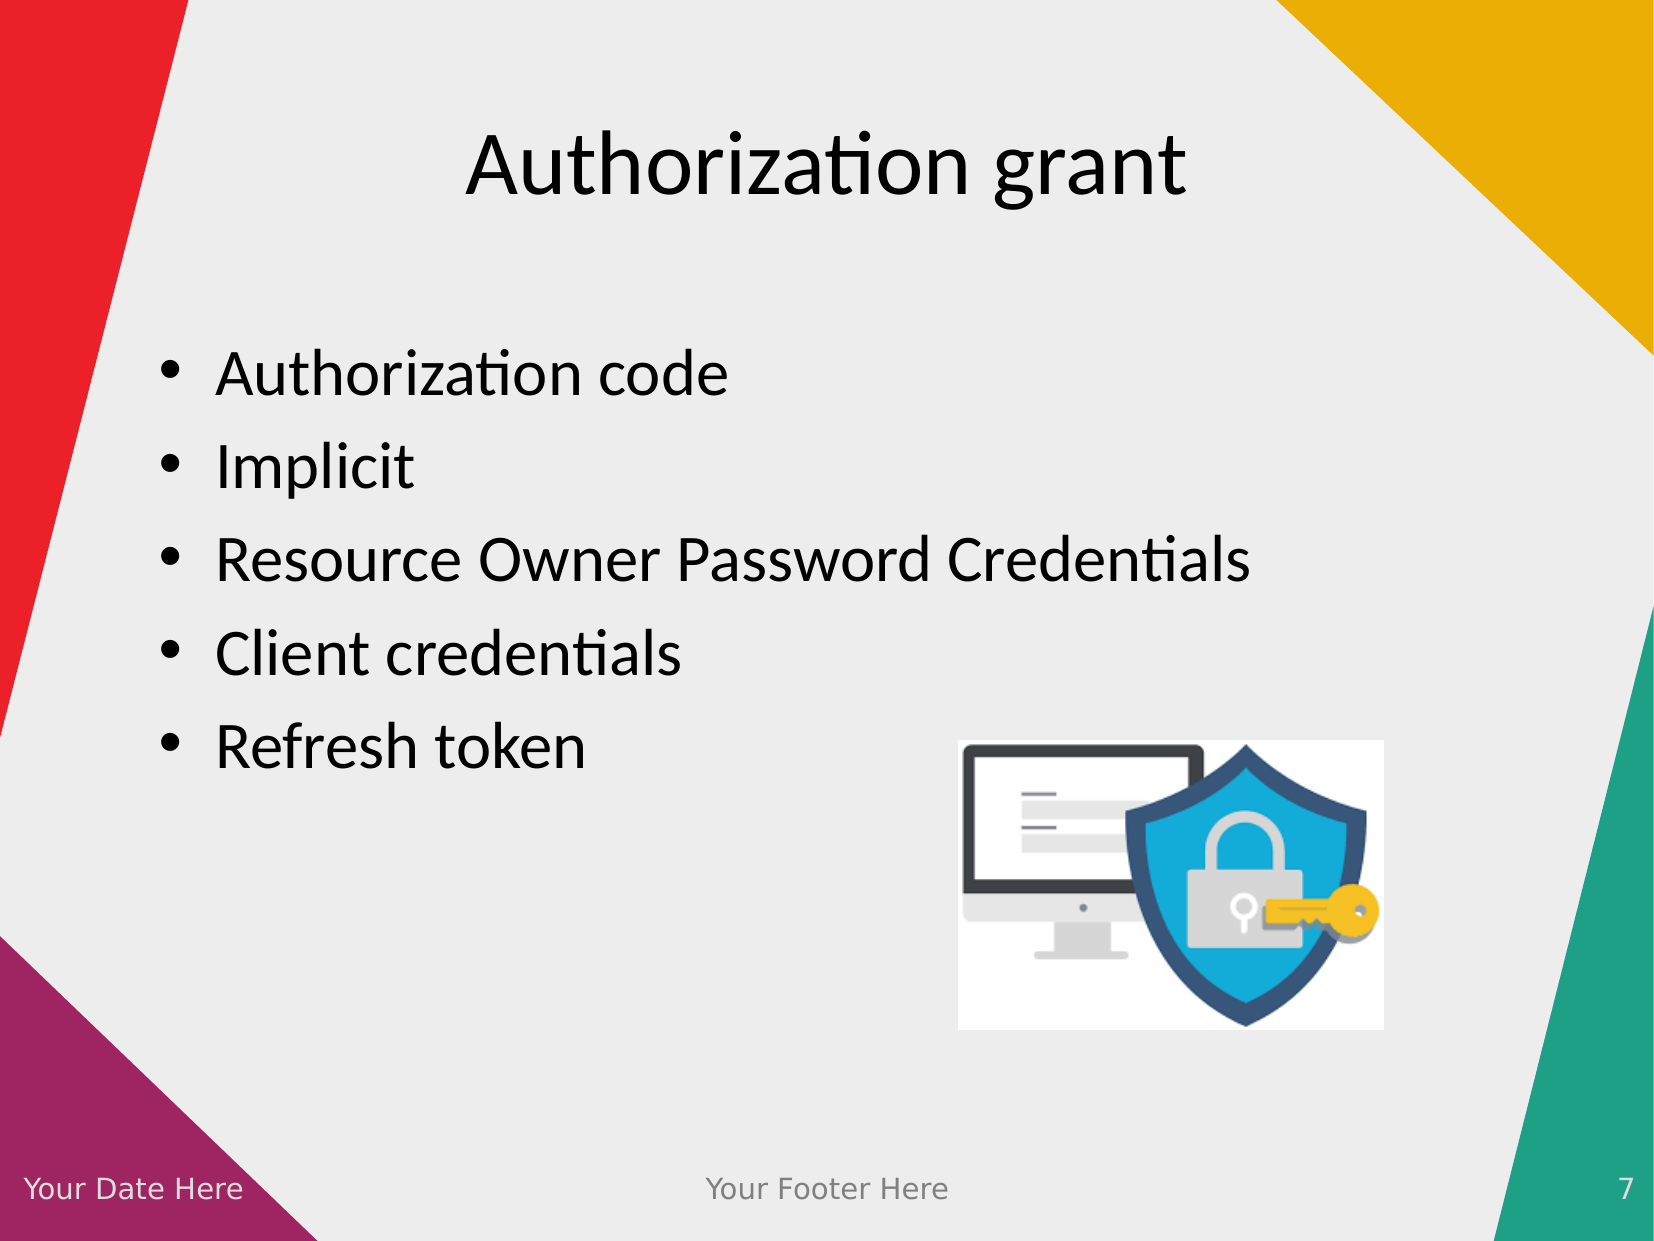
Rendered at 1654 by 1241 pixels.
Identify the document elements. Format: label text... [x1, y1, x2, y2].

list Authorization code Implicit Resource Owner Password Credentials Client credentials Refresh token [143, 320, 1494, 1064]
picture [958, 740, 1384, 1030]
title Authorization grant [114, 73, 1539, 271]
